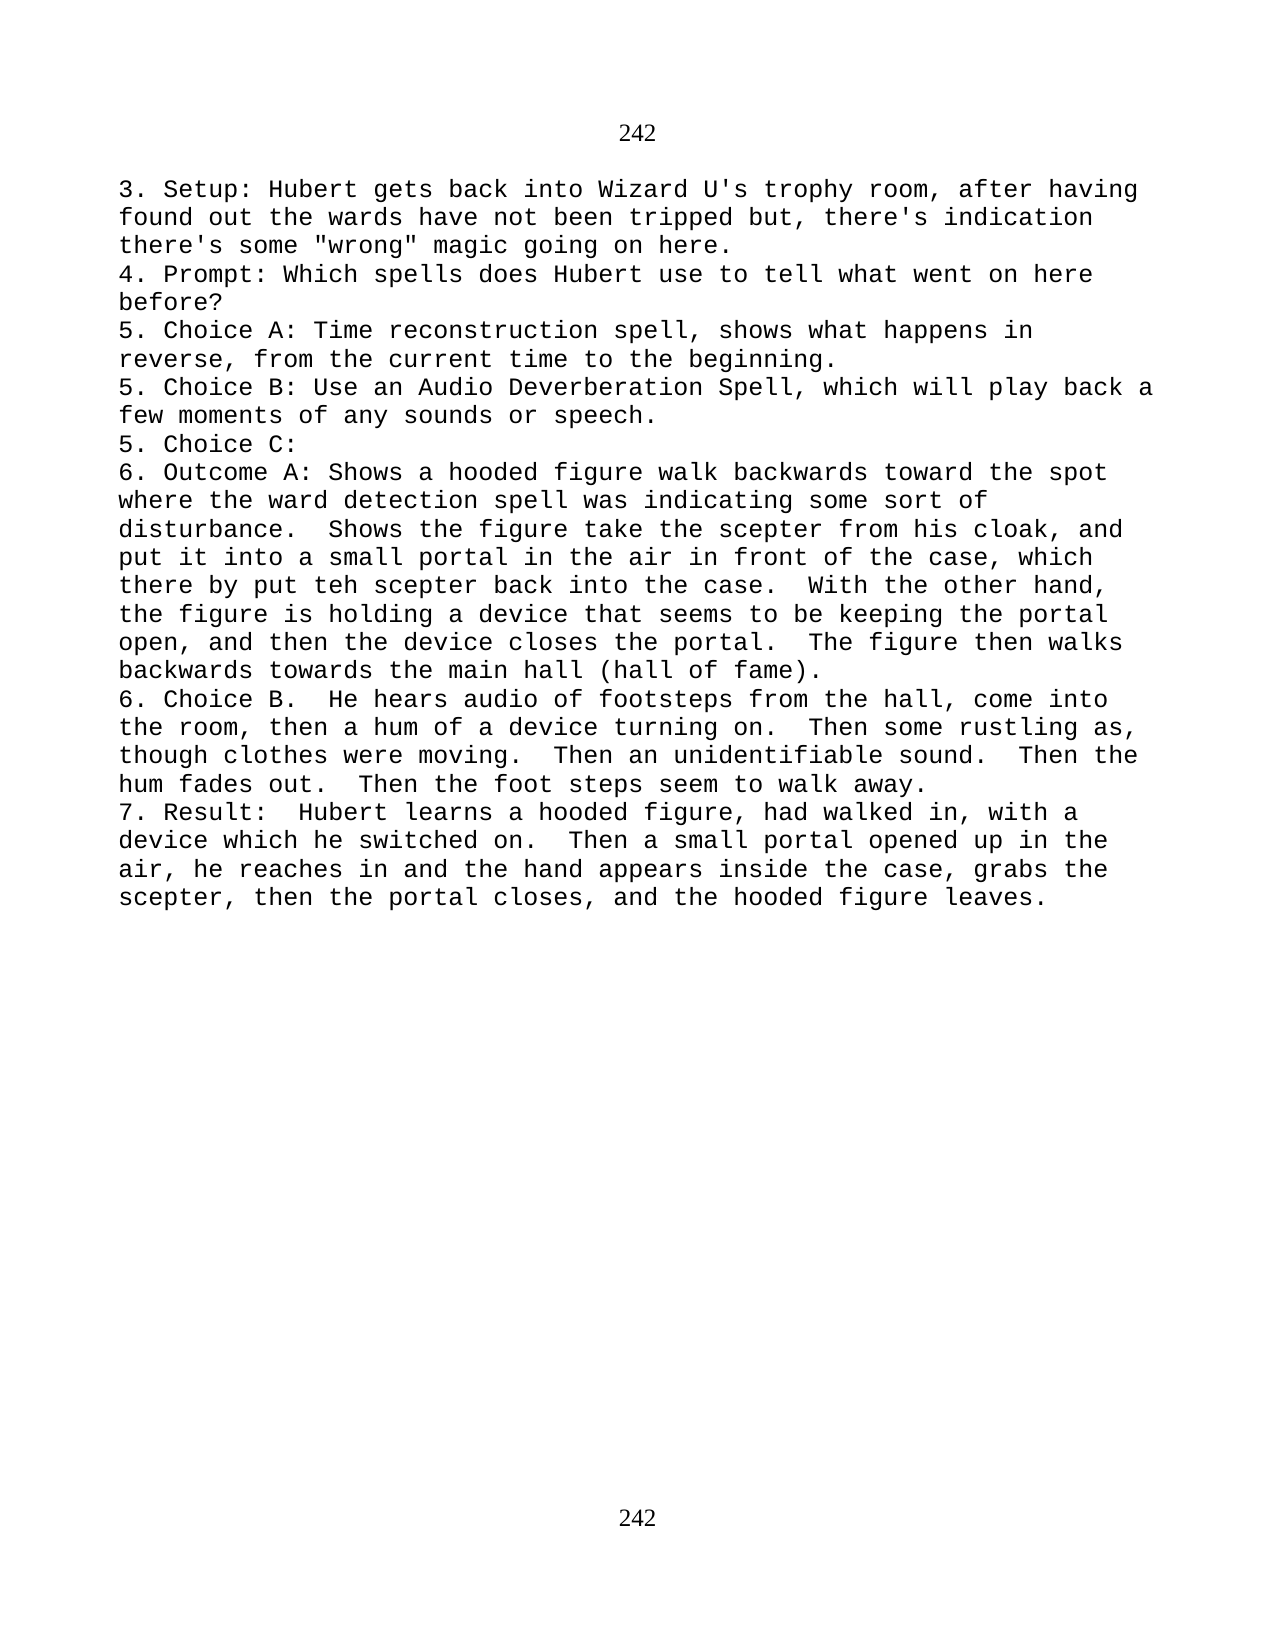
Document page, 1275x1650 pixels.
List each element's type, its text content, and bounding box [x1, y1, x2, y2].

text 5. Choice C: [118, 431, 1157, 460]
text 4. Prompt: Which spells does Hubert use to tell what went on here before? [118, 261, 1157, 318]
text 6. Outcome A: Shows a hooded figure walk backwards toward the spot where the ward detection spell was indicating some sort of disturbance. Shows the figure take the scepter from his cloak, and put it into a small portal in the air in front of the case, which there by put teh scepter back into the case. With the other hand, the figure is holding a device that seems to be keeping the portal open, and then the device closes the portal. The figure then walks backwards towards the main hall (hall of fame). [118, 460, 1157, 686]
text 5. Choice A: Time reconstruction spell, shows what happens in reverse, from the current time to the beginning. [118, 318, 1157, 375]
text 5. Choice B: Use an Audio Deverberation Spell, which will play back a few moments of any sounds or speech. [118, 375, 1157, 431]
text 3. Setup: Hubert gets back into Wizard U's trophy room, after having found out the wards have not been tripped but, there's indication there's some "wrong" magic going on here. [118, 176, 1157, 261]
text 7. Result: Hubert learns a hooded figure, had walked in, with a device which he switched on. Then a small portal opened up in the air, he reaches in and the hand appears inside the case, grabs the scepter, then the portal closes, and the hooded figure leaves. [118, 800, 1157, 913]
text 6. Choice B. He hears audio of footsteps from the hall, come into the room, then a hum of a device turning on. Then some rustling as, though clothes were moving. Then an unidentifiable sound. Then the hum fades out. Then the foot steps seem to walk away. [118, 686, 1157, 800]
